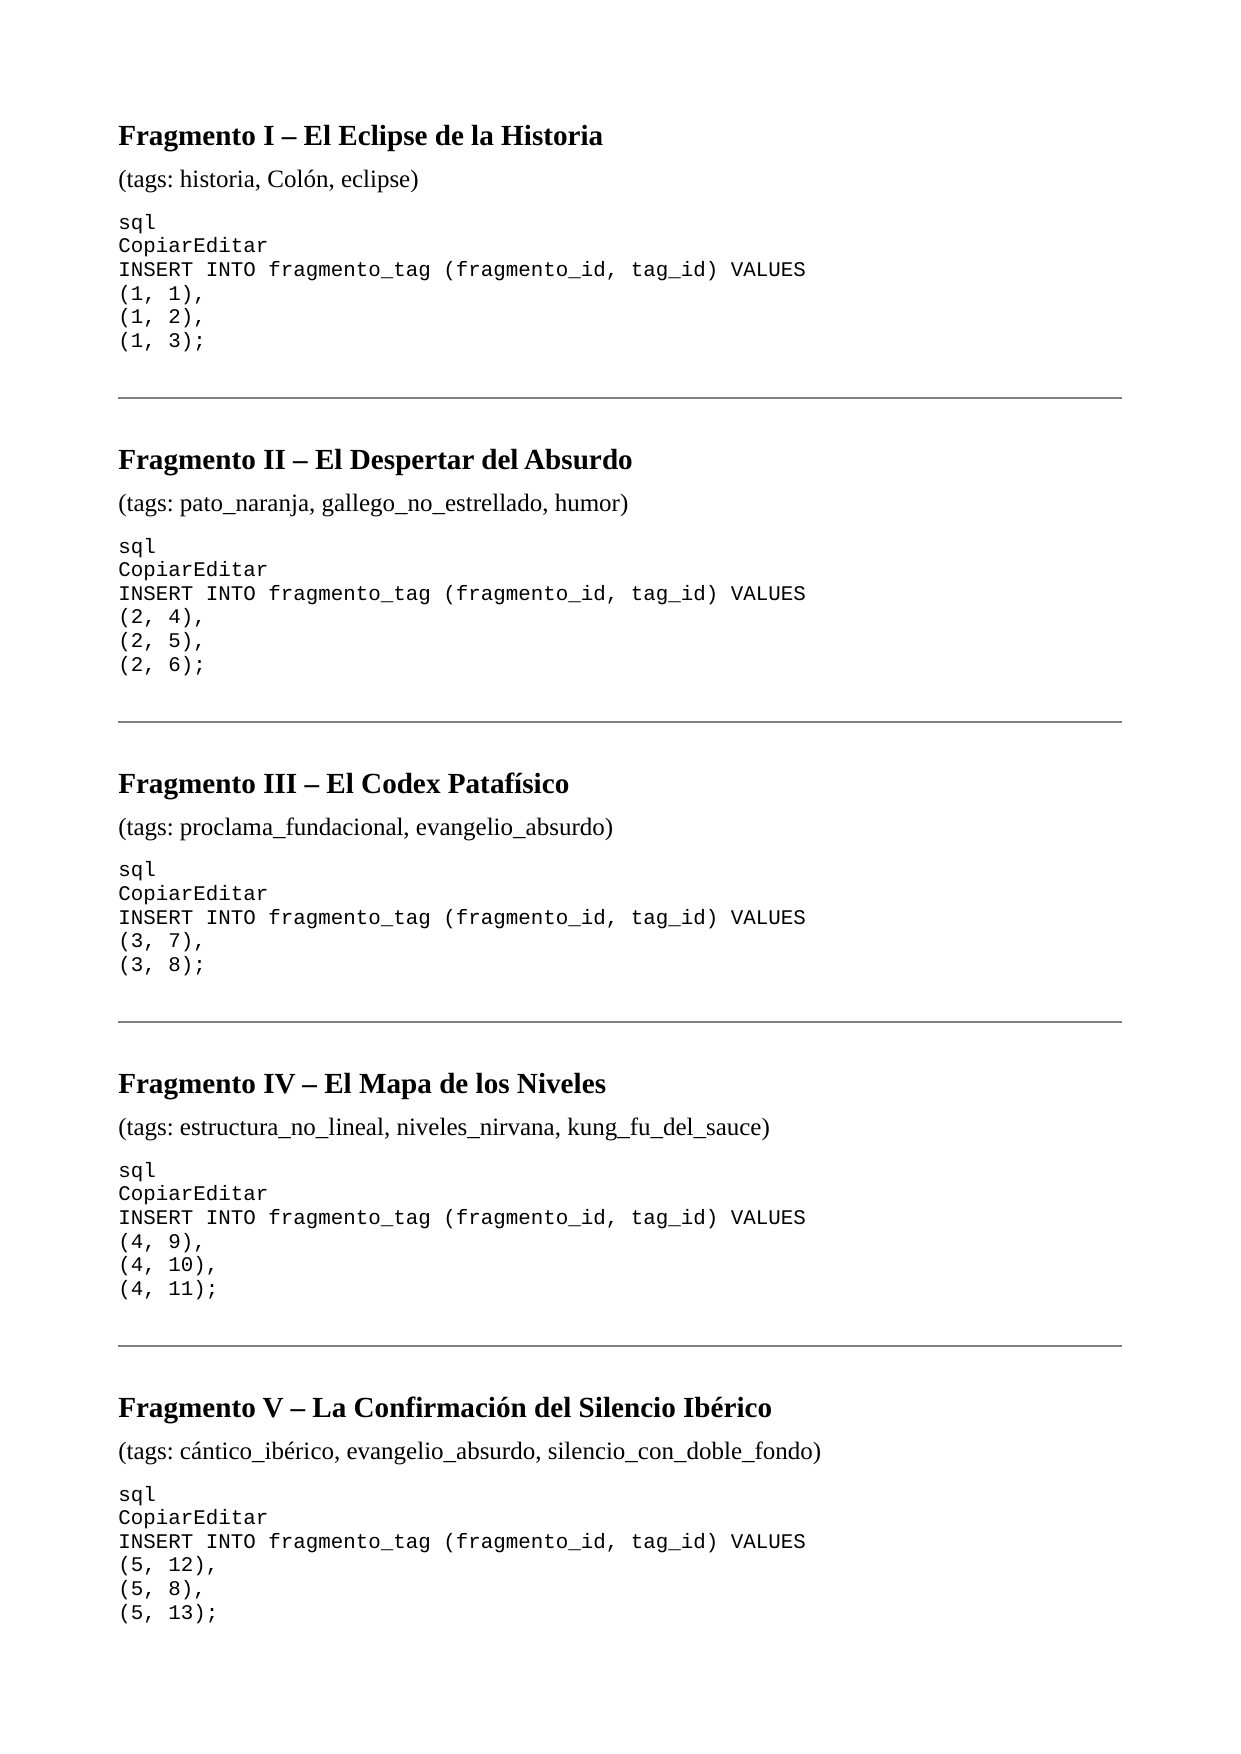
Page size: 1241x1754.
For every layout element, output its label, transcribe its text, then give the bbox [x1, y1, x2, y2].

text sql [118, 1160, 1122, 1183]
text CopiarEditar [118, 559, 1122, 583]
text (1, 3); [118, 330, 1122, 354]
text (3, 7), [118, 930, 1122, 954]
text sql [118, 1483, 1122, 1507]
subtitle Fragmento IV – El Mapa de los Niveles [118, 1066, 1122, 1099]
text (5, 13); [118, 1602, 1122, 1625]
text CopiarEditar [118, 883, 1122, 907]
text INSERT INTO fragmento_tag (fragmento_id, tag_id) VALUES [118, 1531, 1122, 1554]
text (4, 9), [118, 1231, 1122, 1254]
text (tags: pato_naranja, gallego_no_estrellado, humor) [118, 488, 1122, 517]
text (3, 8); [118, 954, 1122, 978]
text (4, 11); [118, 1278, 1122, 1302]
text (tags: cántico_ibérico, evangelio_absurdo, silencio_con_doble_fondo) [118, 1436, 1122, 1465]
text (tags: proclama_fundacional, evangelio_absurdo) [118, 812, 1122, 841]
text (1, 2), [118, 306, 1122, 330]
text CopiarEditar [118, 1183, 1122, 1207]
subtitle Fragmento I – El Eclipse de la Historia [118, 118, 1122, 152]
text (tags: historia, Colón, eclipse) [118, 164, 1122, 193]
text INSERT INTO fragmento_tag (fragmento_id, tag_id) VALUES [118, 259, 1122, 283]
text CopiarEditar [118, 1507, 1122, 1531]
text (tags: estructura_no_lineal, niveles_nirvana, kung_fu_del_sauce) [118, 1112, 1122, 1141]
text (5, 12), [118, 1554, 1122, 1578]
text INSERT INTO fragmento_tag (fragmento_id, tag_id) VALUES [118, 907, 1122, 930]
text sql [118, 859, 1122, 883]
subtitle Fragmento V – La Confirmación del Silencio Ibérico [118, 1390, 1122, 1423]
text (2, 5), [118, 630, 1122, 654]
subtitle Fragmento II – El Despertar del Absurdo [118, 442, 1122, 476]
text CopiarEditar [118, 235, 1122, 259]
subtitle Fragmento III – El Codex Patafísico [118, 766, 1122, 799]
text INSERT INTO fragmento_tag (fragmento_id, tag_id) VALUES [118, 1207, 1122, 1231]
text (4, 10), [118, 1254, 1122, 1278]
text (1, 1), [118, 283, 1122, 306]
text (5, 8), [118, 1578, 1122, 1602]
text INSERT INTO fragmento_tag (fragmento_id, tag_id) VALUES [118, 583, 1122, 607]
text sql [118, 536, 1122, 559]
text (2, 6); [118, 654, 1122, 677]
text (2, 4), [118, 607, 1122, 630]
text sql [118, 212, 1122, 235]
